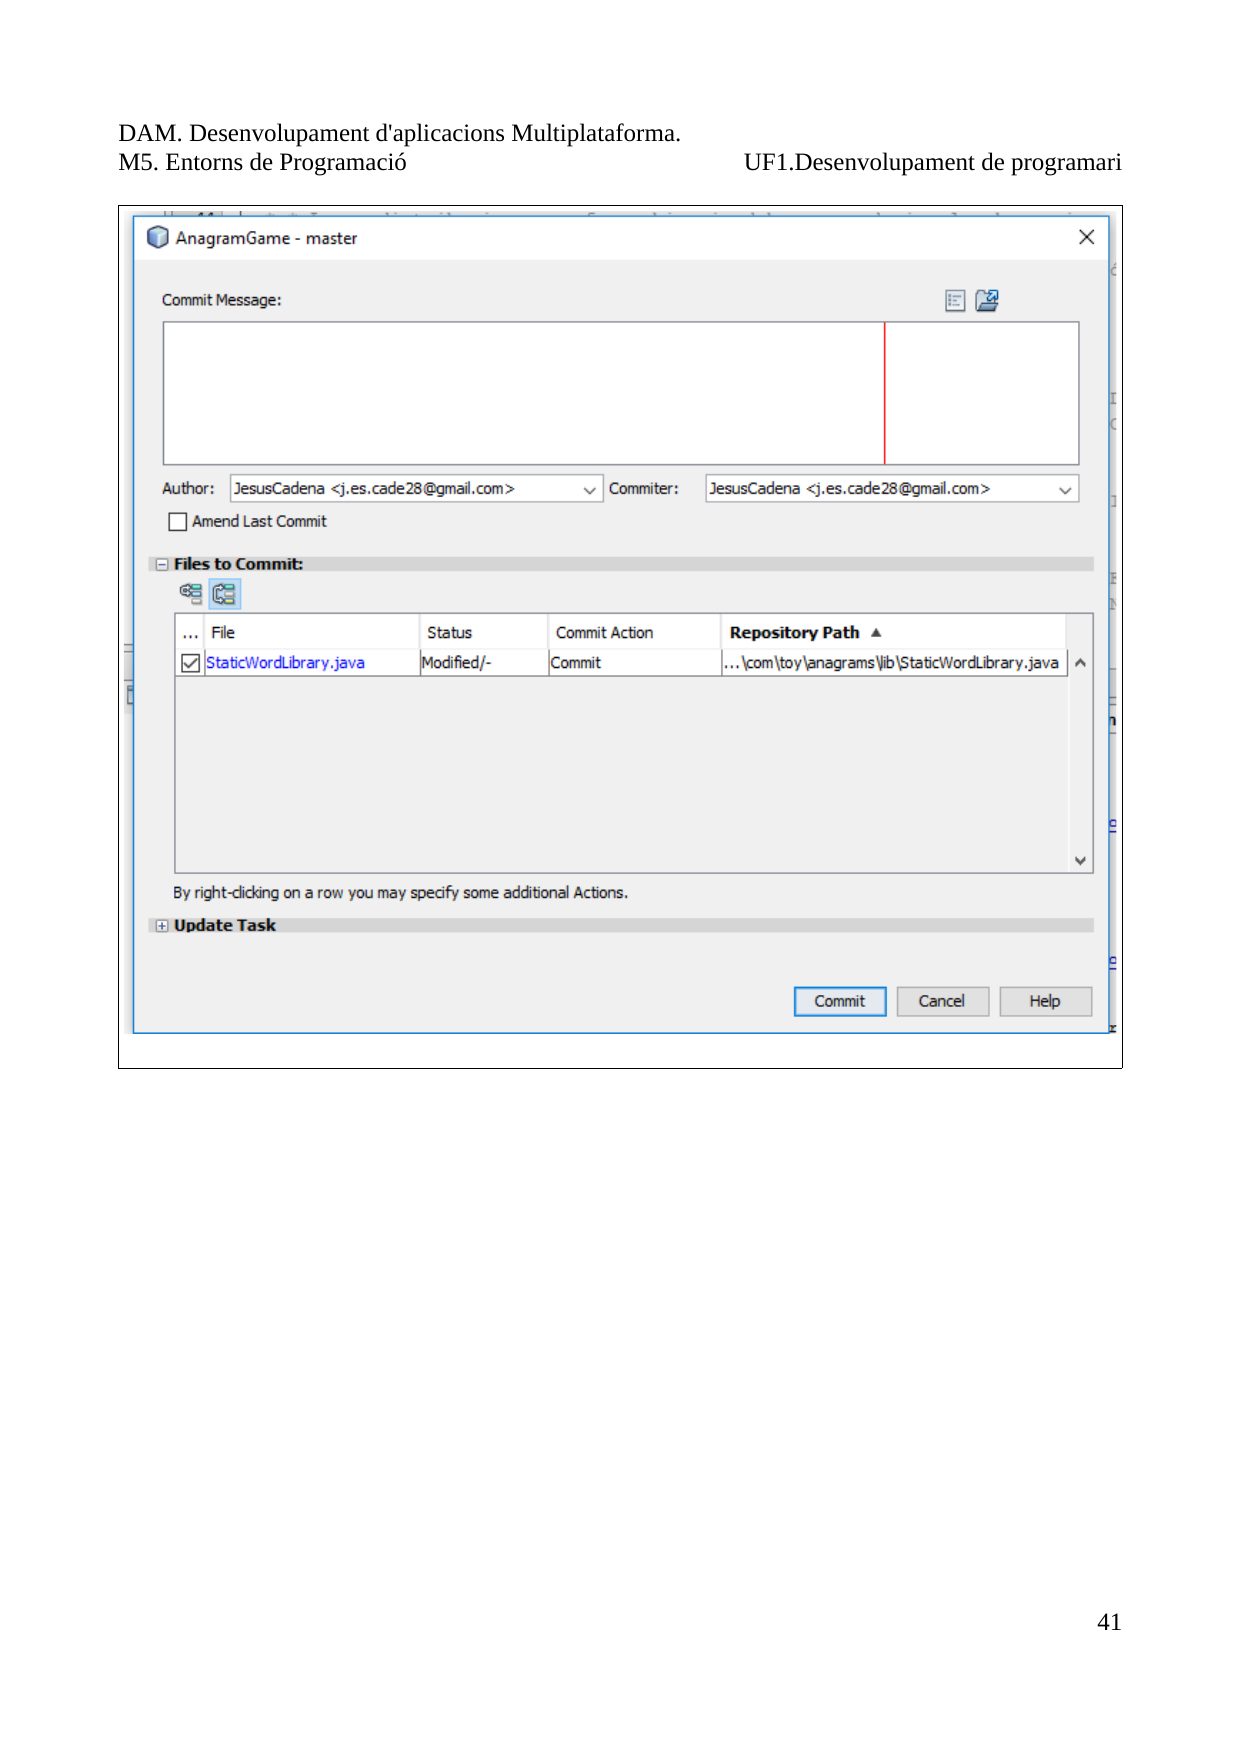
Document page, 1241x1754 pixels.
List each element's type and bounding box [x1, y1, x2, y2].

picture [123, 211, 1117, 1034]
table_cell [119, 206, 1122, 1068]
